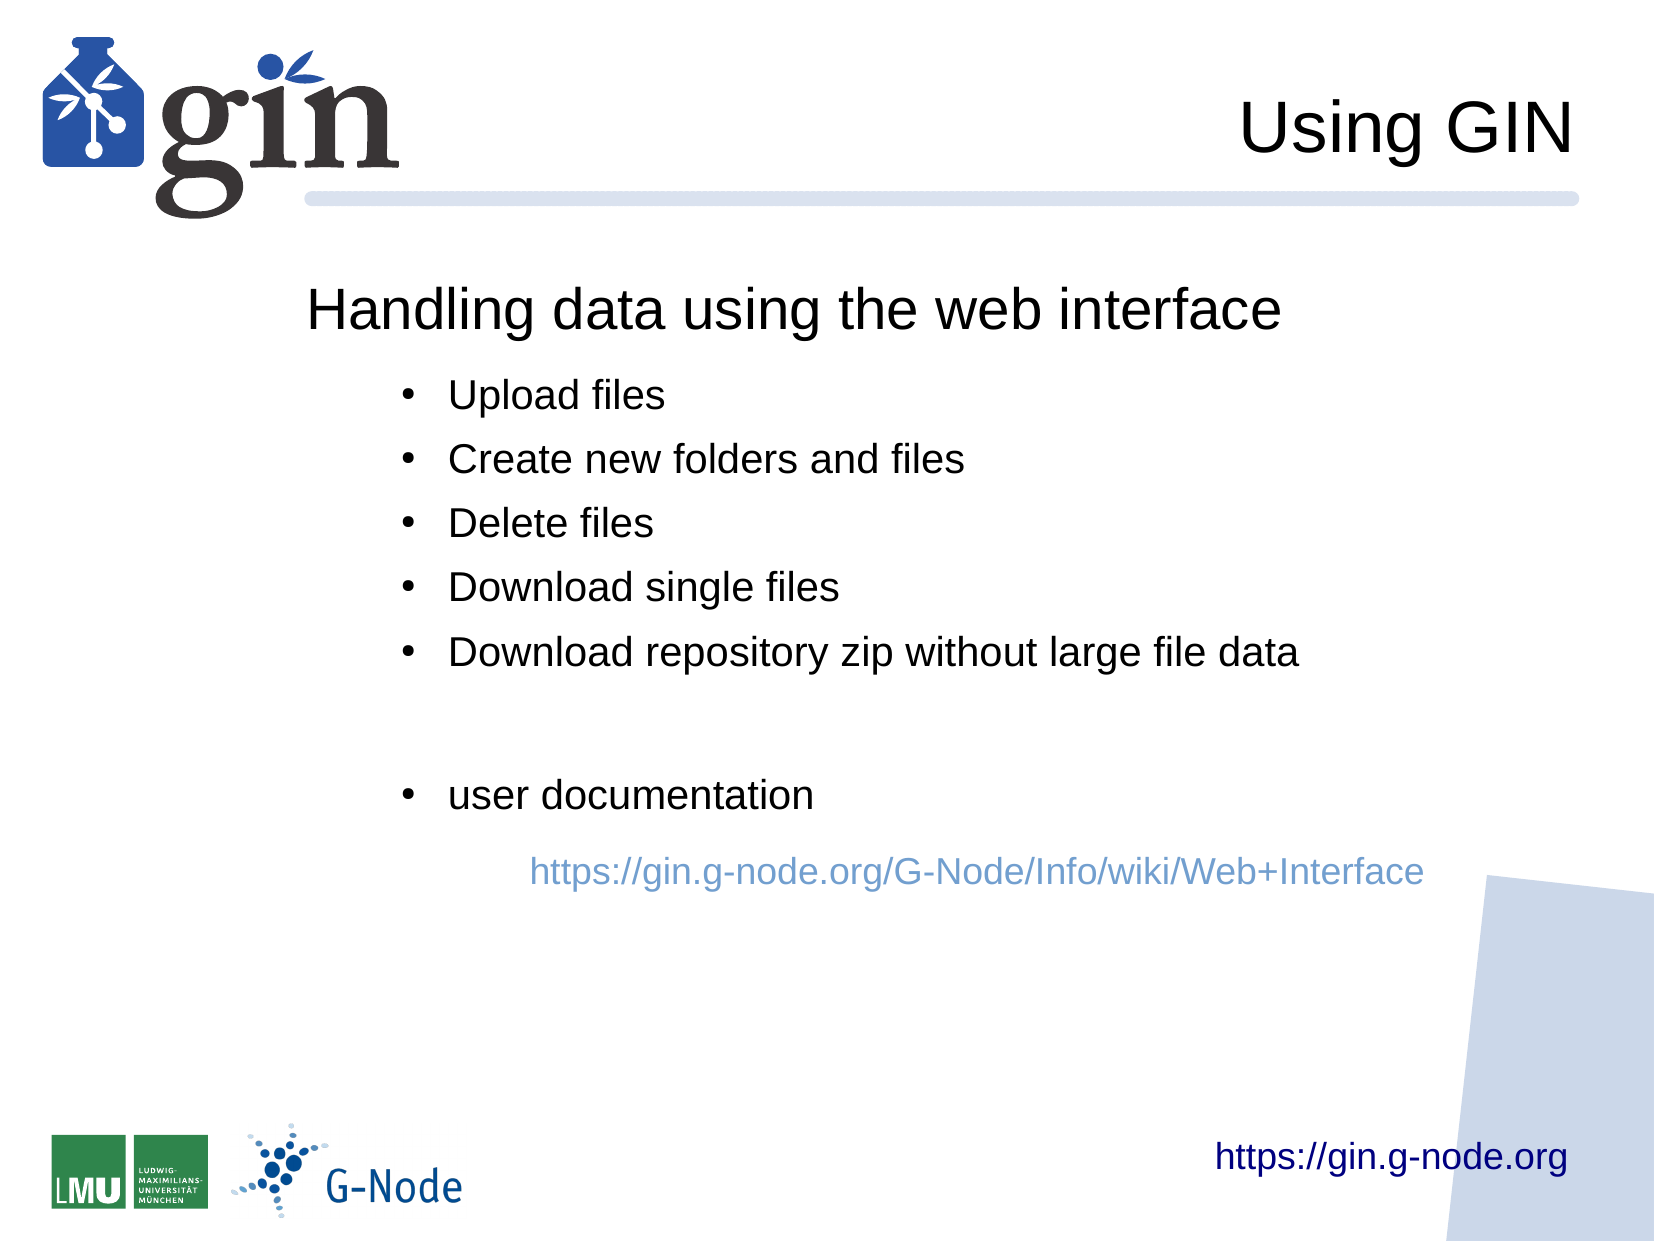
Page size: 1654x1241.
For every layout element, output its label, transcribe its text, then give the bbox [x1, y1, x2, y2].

text_box https://gin.g-node.org/G-Node/Info/wiki/Web+Interface [514, 843, 1441, 901]
list Handling data using the web interface Upload files Create new folders and files Delete files Download single files Download repository zip without large file data user documentation [235, 277, 1379, 792]
text_box https://gin.g-node.org [1200, 1128, 1625, 1186]
text_box Using GIN [87, 30, 1576, 226]
picture [230, 1123, 467, 1219]
picture [33, 30, 409, 224]
